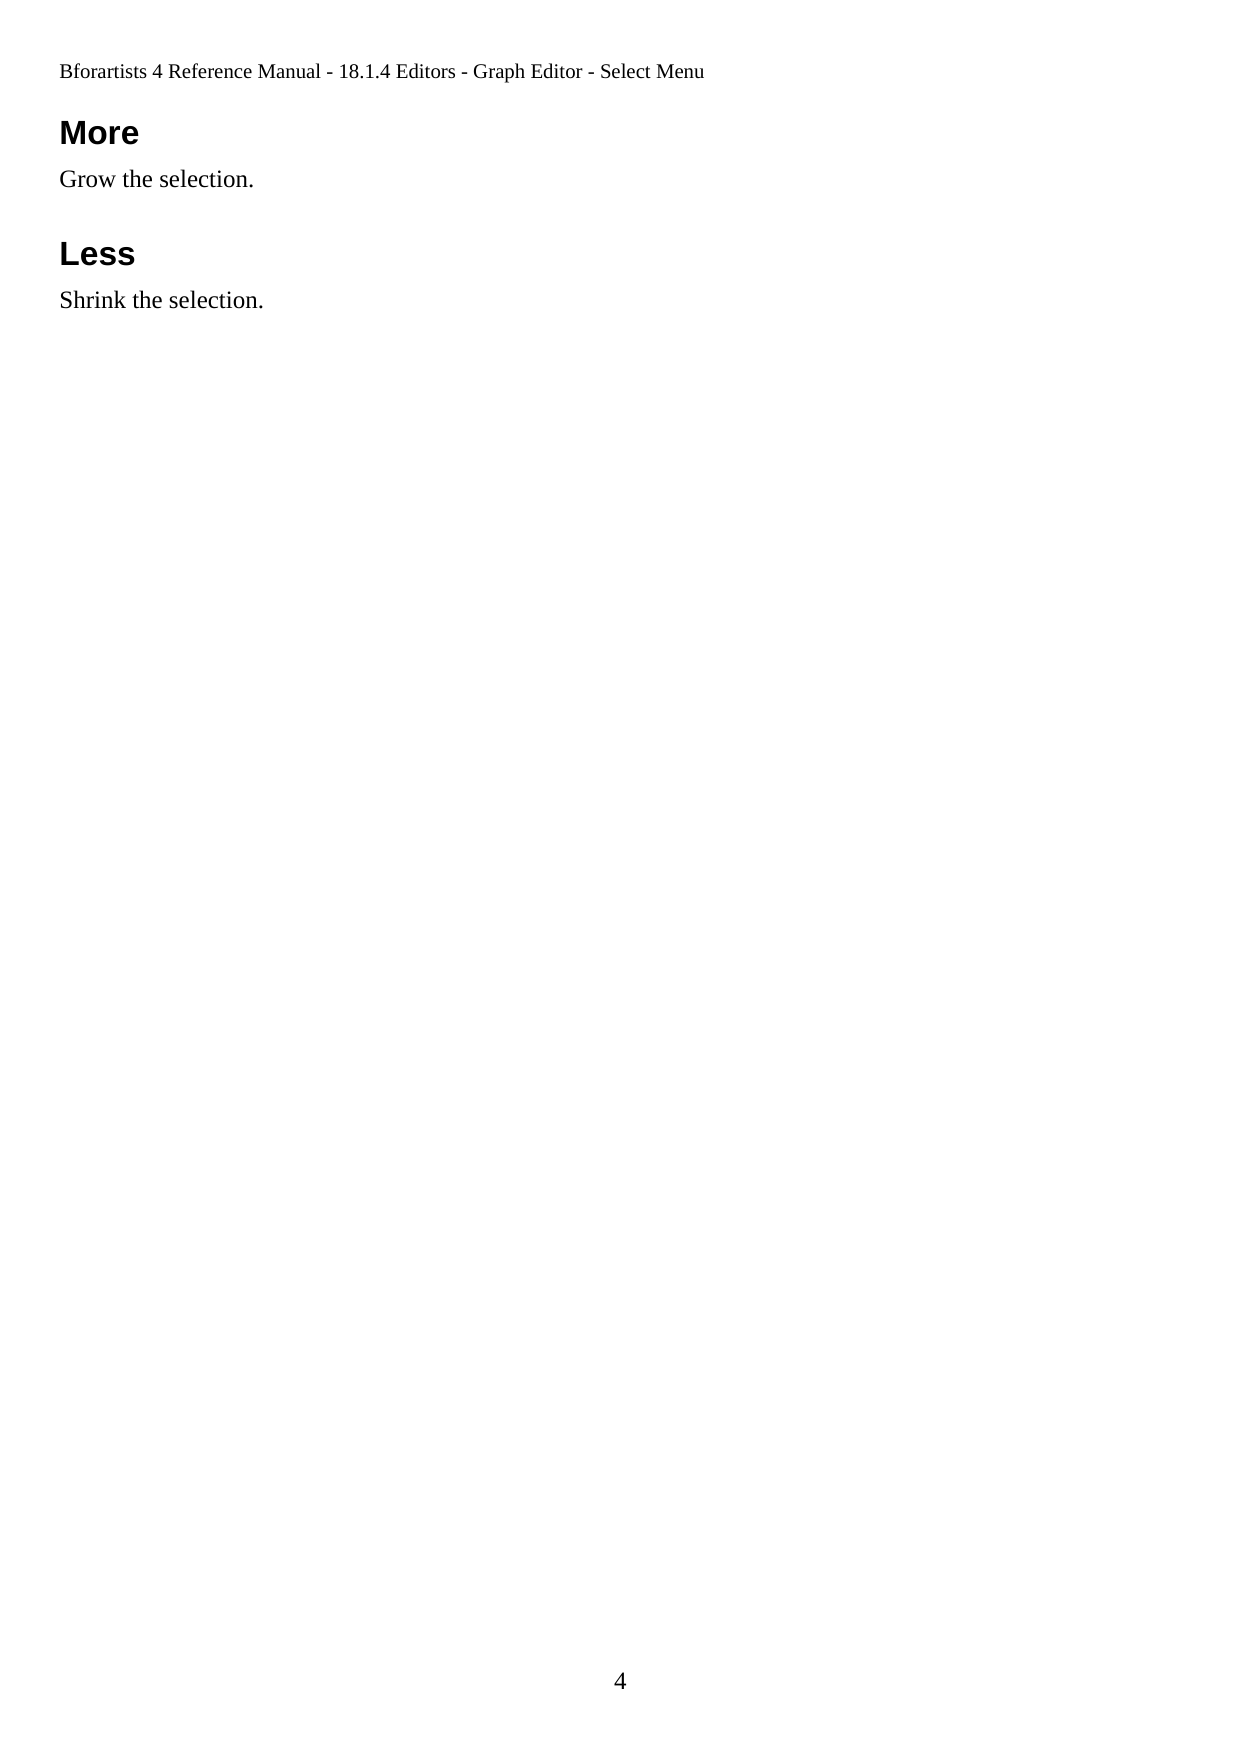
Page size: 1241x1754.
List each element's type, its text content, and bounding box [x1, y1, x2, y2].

text Grow the selection. [59, 164, 1181, 192]
text Shrink the selection. [59, 285, 1181, 313]
subtitle Less [59, 234, 1181, 272]
subtitle More [59, 113, 1181, 151]
